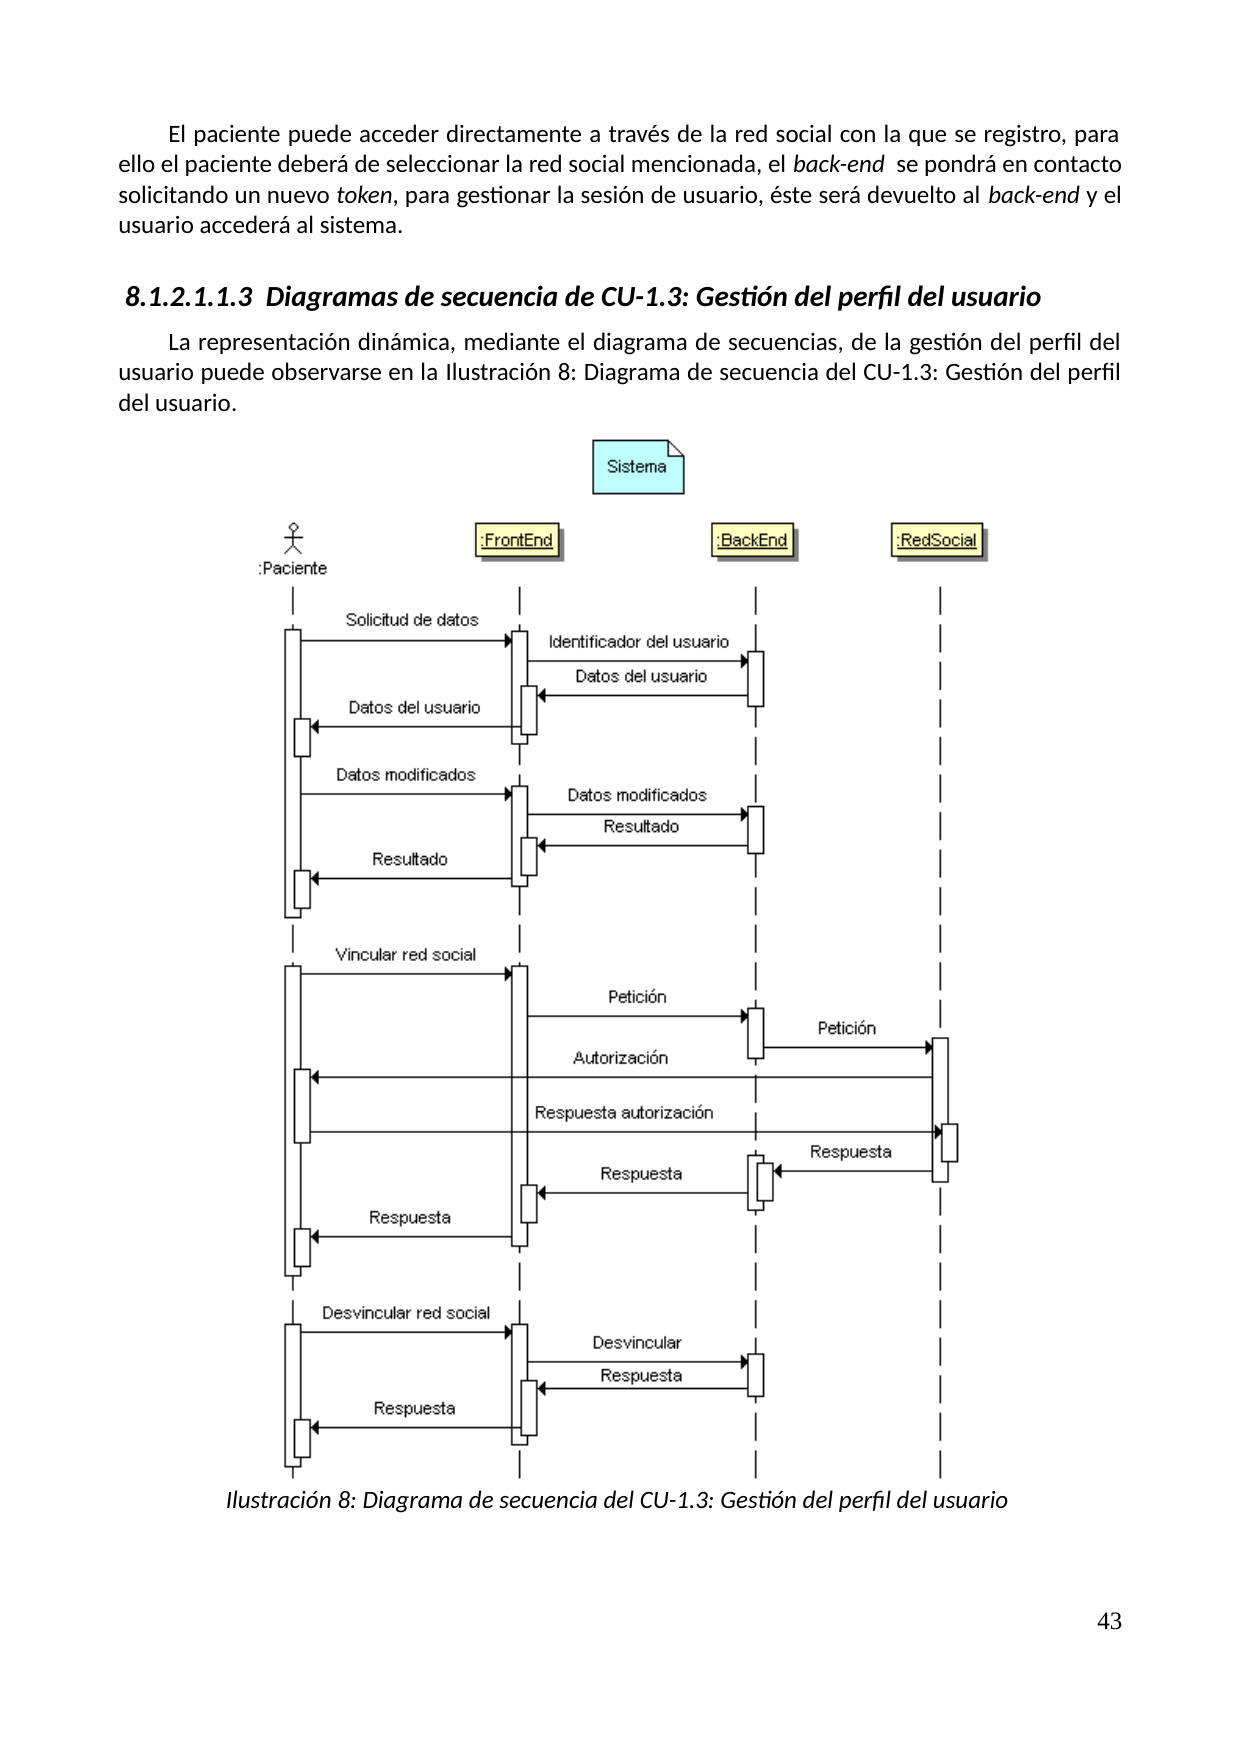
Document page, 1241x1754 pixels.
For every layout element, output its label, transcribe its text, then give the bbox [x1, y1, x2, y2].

picture [233, 430, 1007, 1485]
text Ilustración 8: Diagrama de secuencia del CU-1.3: Gestión del perfil del usuario [226, 442, 1014, 1515]
subtitle Diagramas de secuencia de CU-1.3: Gestión del perfil del usuario [118, 278, 1122, 313]
text La representación dinámica, mediante el diagrama de secuencias, de la gestión del perfil del usuario puede observarse en la Ilustración 8: Diagrama de secuencia del CU-1.3: Gestión del perfil del usuario. [118, 326, 1122, 417]
text El paciente puede acceder directamente a través de la red social con la que se registro, para ello el paciente deberá de seleccionar la red social mencionada, el back-end se pondrá en contacto solicitando un nuevo token, para gestionar la sesión de usuario, éste será devuelto al back-end y el usuario accederá al sistema. [118, 118, 1122, 240]
